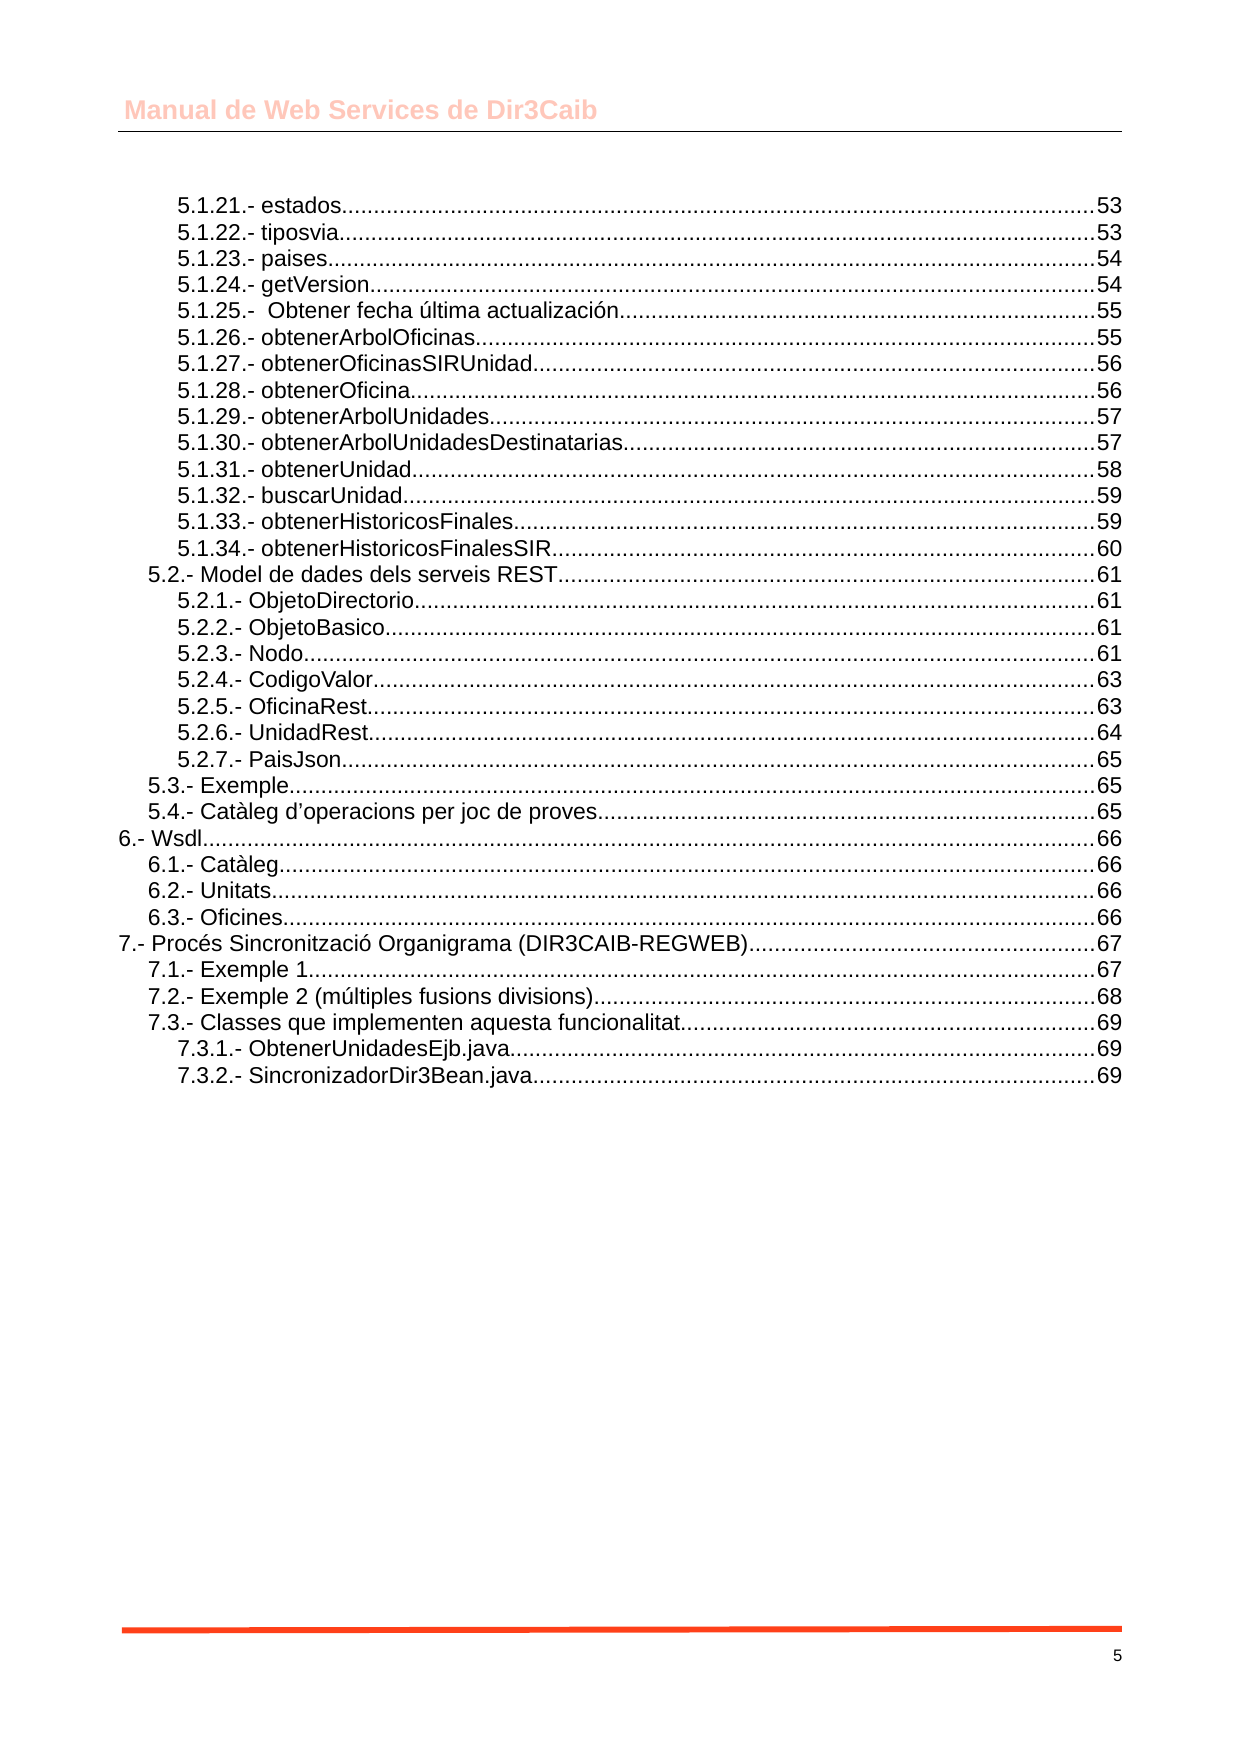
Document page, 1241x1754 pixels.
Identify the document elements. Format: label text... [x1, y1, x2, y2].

text 5.1.33.- obtenerHistoricosFinales 59 [177, 508, 1122, 535]
text 7.3.2.- SincronizadorDir3Bean.java 69 [177, 1062, 1122, 1088]
text 6.3.- Oficines 66 [148, 904, 1122, 930]
text 5.1.23.- paises 54 [177, 245, 1122, 271]
text 5.1.22.- tiposvia 53 [177, 218, 1122, 245]
text 5.1.28.- obtenerOficina 56 [177, 377, 1122, 403]
text 5.2.- Model de dades dels serveis REST 61 [148, 561, 1122, 587]
text 7.- Procés Sincronització Organigrama (DIR3CAIB-REGWEB) 67 [118, 930, 1122, 956]
text 5.1.31.- obtenerUnidad 58 [177, 456, 1122, 482]
text 7.1.- Exemple 1 67 [148, 956, 1122, 983]
text 5.4.- Catàleg d’operacions per joc de proves 65 [148, 798, 1122, 824]
text 5.1.30.- obtenerArbolUnidadesDestinatarias 57 [177, 429, 1122, 456]
text 7.3.1.- ObtenerUnidadesEjb.java 69 [177, 1035, 1122, 1062]
text 5.1.29.- obtenerArbolUnidades 57 [177, 403, 1122, 429]
text 5.2.4.- CodigoValor 63 [177, 666, 1122, 693]
text 5.1.34.- obtenerHistoricosFinalesSIR 60 [177, 535, 1122, 561]
text 5.3.- Exemple 65 [148, 772, 1122, 798]
text 5.1.32.- buscarUnidad 59 [177, 482, 1122, 508]
text 5.1.24.- getVersion 54 [177, 271, 1122, 297]
text 6.1.- Catàleg 66 [148, 851, 1122, 877]
text 5.2.7.- PaisJson 65 [177, 746, 1122, 772]
text 6.2.- Unitats 66 [148, 877, 1122, 904]
text 5.2.6.- UnidadRest 64 [177, 719, 1122, 746]
text 5.1.25.- Obtener fecha última actualización 55 [177, 297, 1122, 324]
text 6.- Wsdl 66 [118, 824, 1122, 851]
text 5.2.5.- OficinaRest 63 [177, 693, 1122, 719]
text 5.2.3.- Nodo 61 [177, 640, 1122, 666]
text 5.2.2.- ObjetoBasico 61 [177, 614, 1122, 640]
text 5.2.1.- ObjetoDirectorio 61 [177, 587, 1122, 614]
text 7.3.- Classes que implementen aquesta funcionalitat 69 [148, 1009, 1122, 1035]
text 7.2.- Exemple 2 (múltiples fusions divisions) 68 [148, 983, 1122, 1009]
text 5.1.21.- estados 53 [177, 192, 1122, 218]
text 5.1.27.- obtenerOficinasSIRUnidad 56 [177, 350, 1122, 377]
text 5.1.26.- obtenerArbolOficinas 55 [177, 324, 1122, 350]
